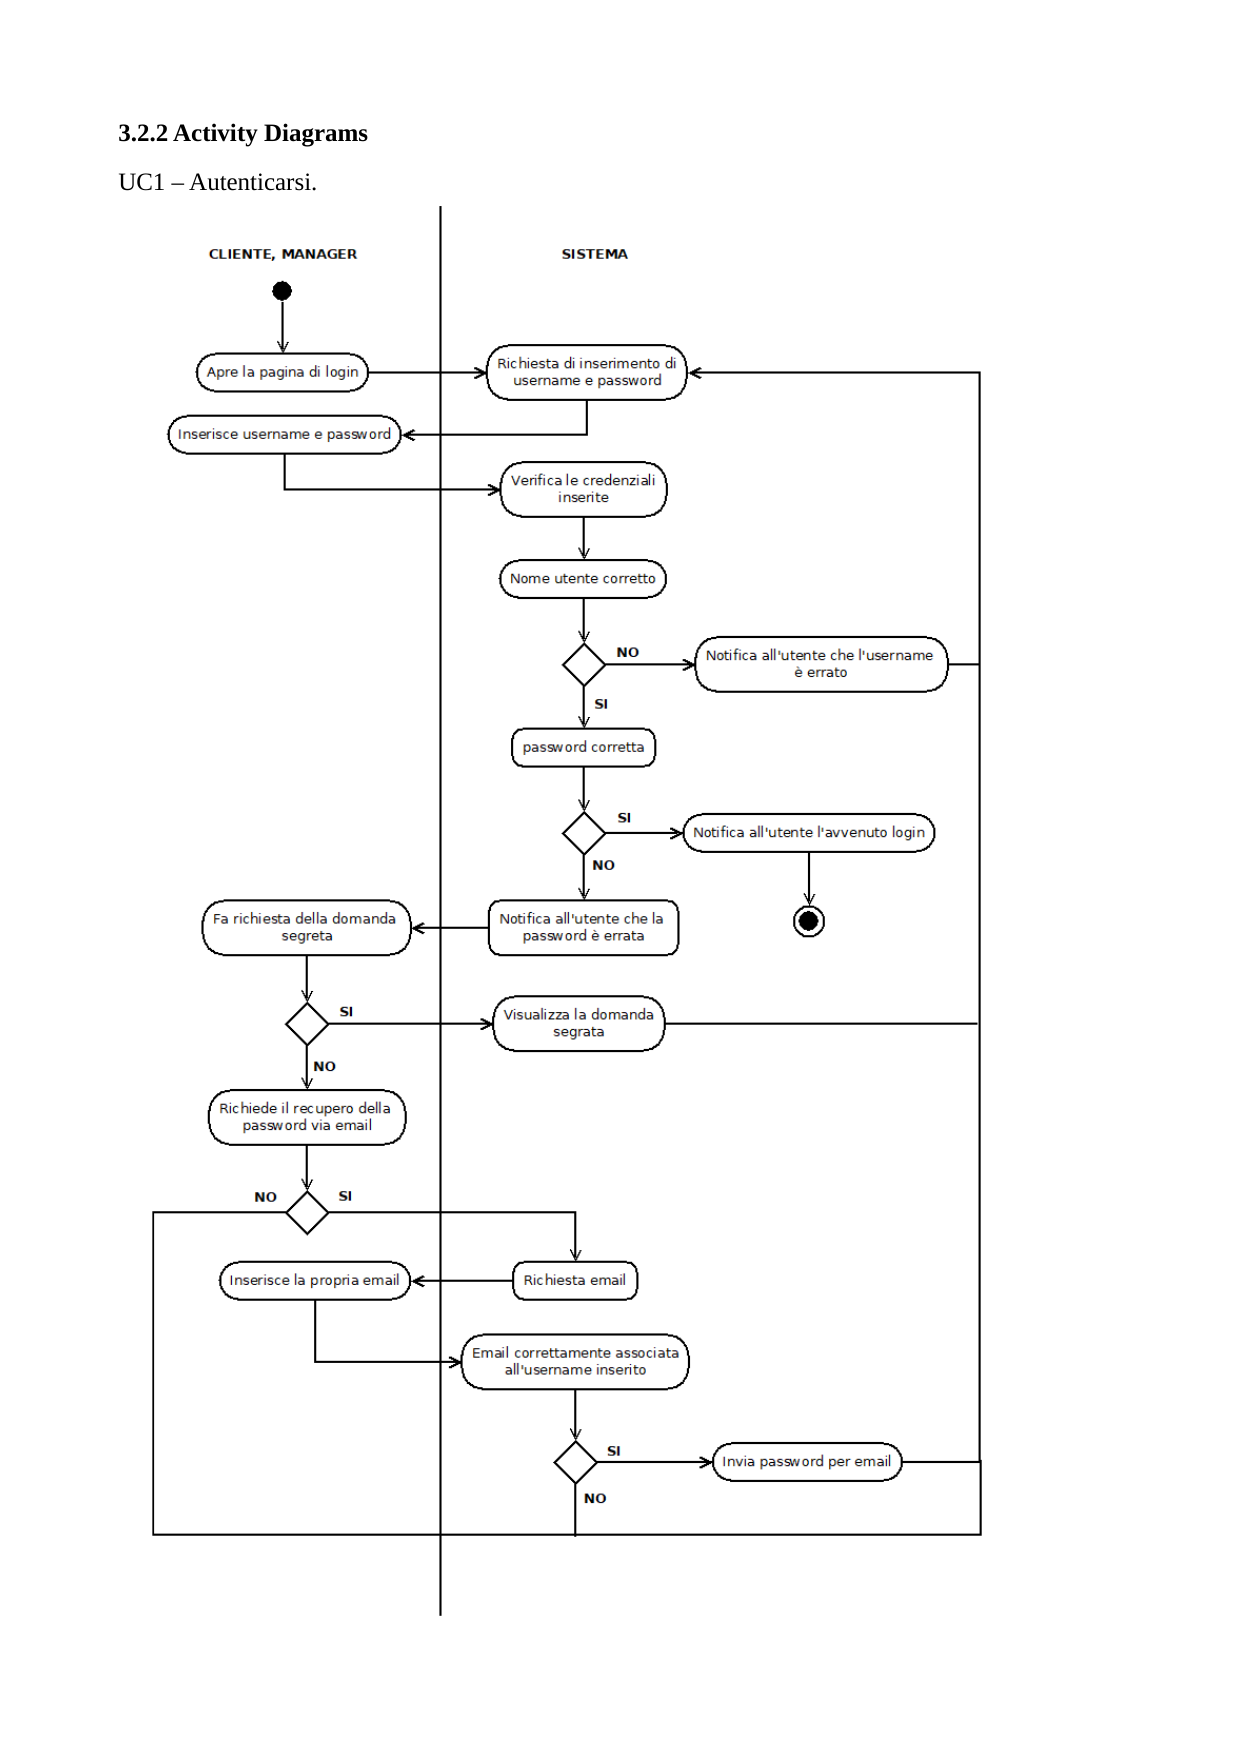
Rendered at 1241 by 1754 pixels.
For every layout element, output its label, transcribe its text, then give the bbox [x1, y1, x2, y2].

text 3.2.2 Activity Diagrams [118, 118, 1122, 147]
picture [152, 205, 987, 1619]
text UC1 – Autenticarsi. [118, 167, 1122, 196]
